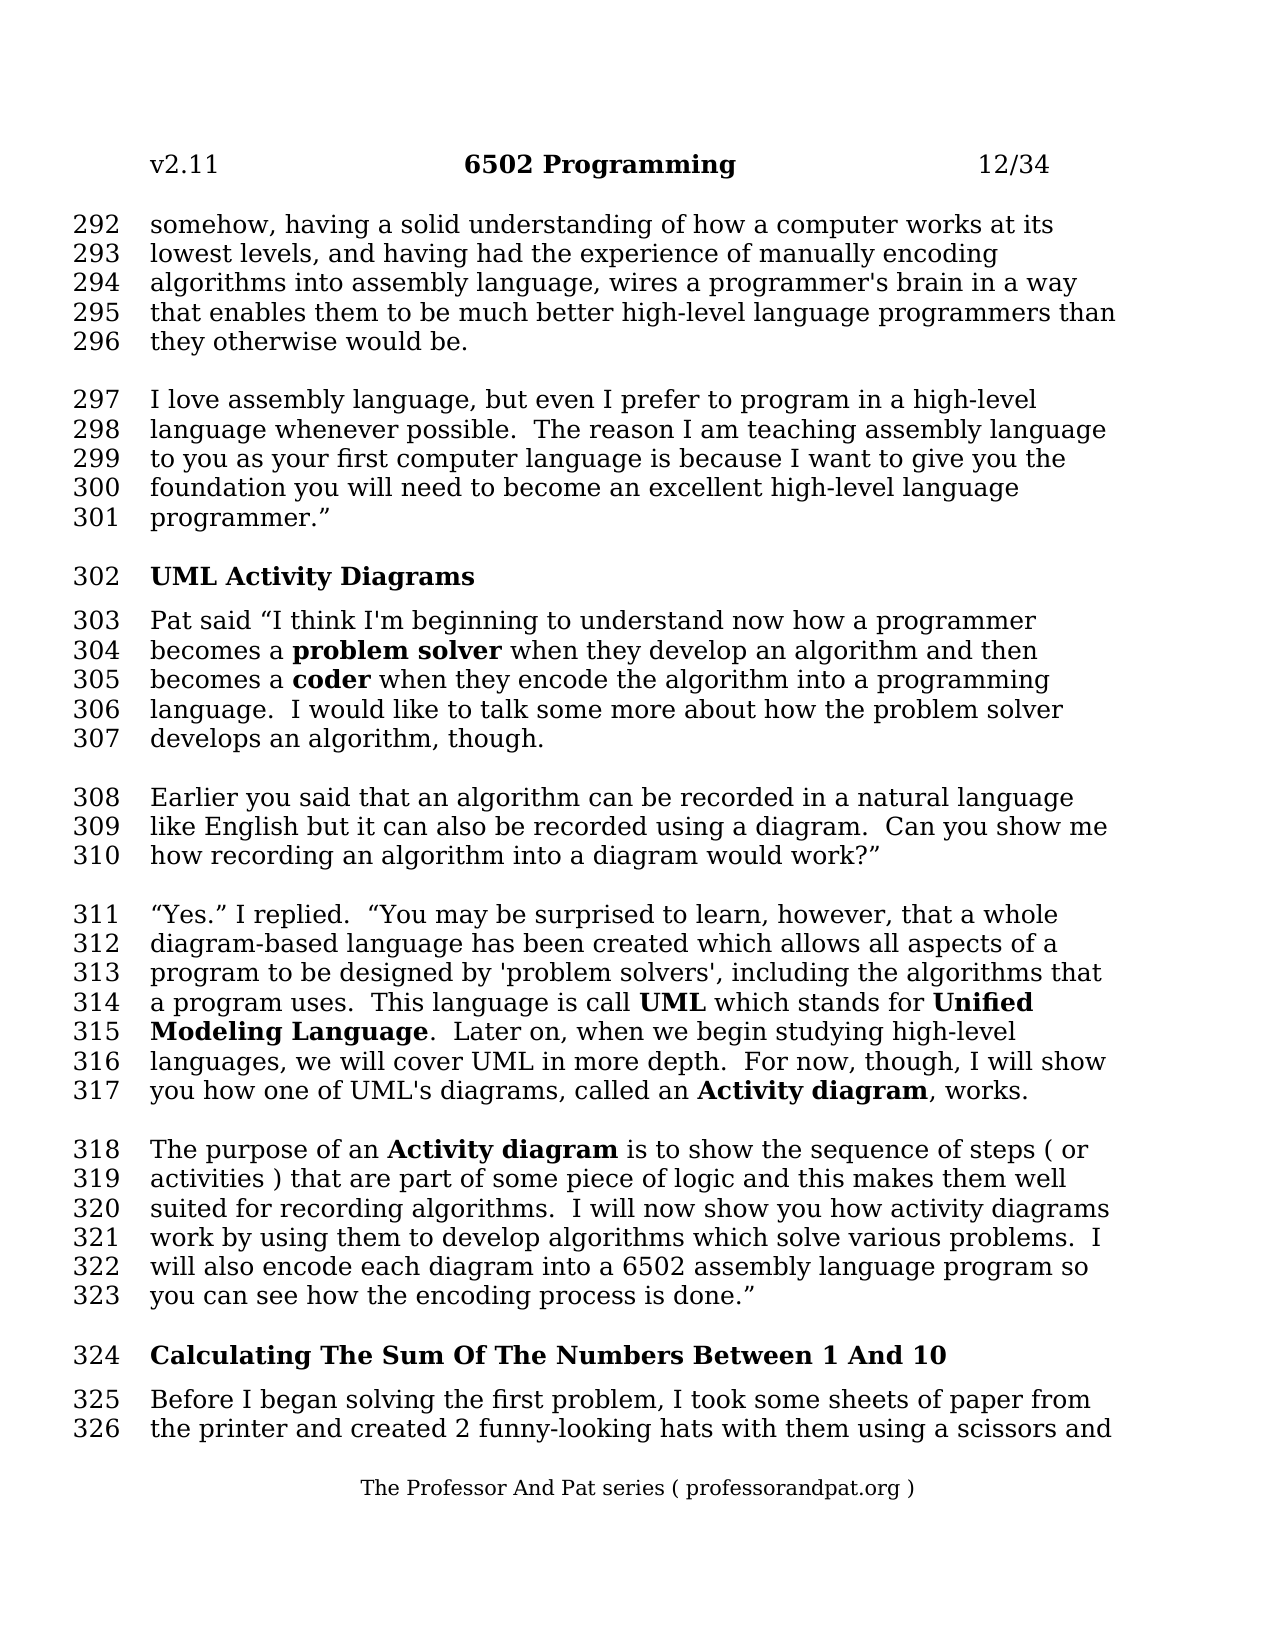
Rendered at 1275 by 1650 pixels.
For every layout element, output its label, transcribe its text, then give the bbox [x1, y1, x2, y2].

text I love assembly language, but even I prefer to program in a high-level language whenever possible. The reason I am teaching assembly language to you as your first computer language is because I want to give you the foundation you will need to become an excellent high-level language programmer.” [150, 386, 1125, 532]
text “Yes.” I replied. “You may be surprised to learn, however, that a whole diagram-based language has been created which allows all aspects of a program to be designed by 'problem solvers', including the algorithms that a program uses. This language is call UML which stands for Unified Modeling Language. Later on, when we begin studying high-level languages, we will cover UML in more depth. For now, though, I will show you how one of UML's diagrams, called an Activity diagram, works. [150, 900, 1125, 1106]
text somehow, having a solid understanding of how a computer works at its lowest levels, and having had the experience of manually encoding algorithms into assembly language, wires a programmer's brain in a way that enables them to be much better high-level language programmers than they otherwise would be. [150, 210, 1125, 356]
subtitle UML Activity Diagrams [150, 562, 1125, 591]
text Before I began solving the first problem, I took some sheets of paper from the printer and created 2 funny-looking hats with them using a scissors and [150, 1385, 1125, 1444]
text Pat said “I think I'm beginning to understand now how a programmer becomes a problem solver when they develop an algorithm and then becomes a coder when they encode the algorithm into a programming language. I would like to talk some more about how the problem solver develops an algorithm, though. [150, 606, 1125, 753]
text The purpose of an Activity diagram is to show the sequence of steps ( or activities ) that are part of some piece of logic and this makes them well suited for recording algorithms. I will now show you how activity diagrams work by using them to develop algorithms which solve various problems. I will also encode each diagram into a 6502 assembly language program so you can see how the encoding process is done.” [150, 1135, 1125, 1311]
text Earlier you said that an algorithm can be recorded in a natural language like English but it can also be recorded using a diagram. Can you show me how recording an algorithm into a diagram would work?” [150, 783, 1125, 871]
subtitle Calculating The Sum Of The Numbers Between 1 And 10 [150, 1341, 1125, 1370]
